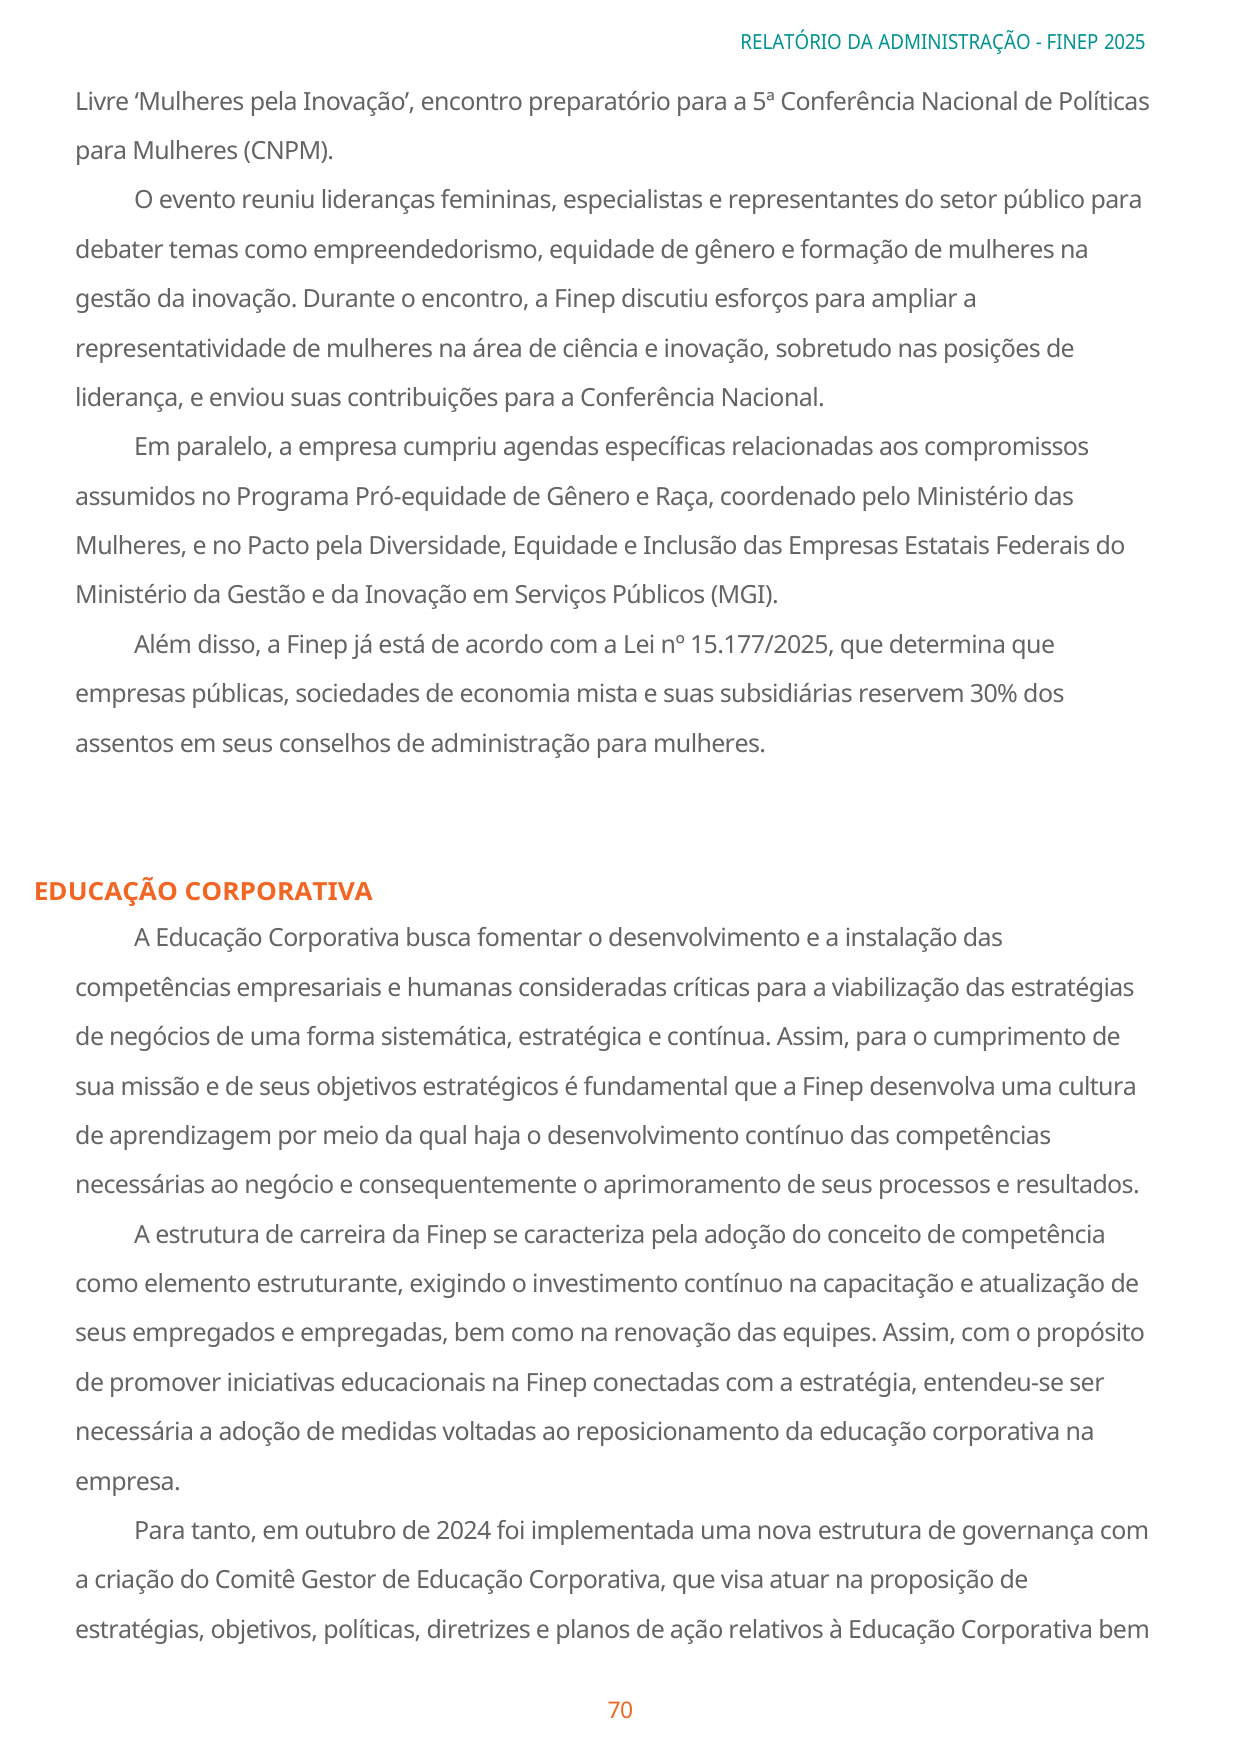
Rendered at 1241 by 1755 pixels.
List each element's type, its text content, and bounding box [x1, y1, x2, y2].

text A Educação Corporativa busca fomentar o desenvolvimento e a instalação das competências empresariais e humanas consideradas críticas para a viabilização das estratégias de negócios de uma forma sistemática, estratégica e contínua. Assim, para o cumprimento de sua missão e de seus objetivos estratégicos é fundamental que a Finep desenvolva uma cultura de aprendizagem por meio da qual haja o desenvolvimento contínuo das competências necessárias ao negócio e consequentemente o aprimoramento de seus processos e resultados. [75, 920, 1152, 1201]
text Livre ‘Mulheres pela Inovação’, encontro preparatório para a 5ª Conferência Nacional de Políticas para Mulheres (CNPM). [75, 83, 1152, 167]
text A estrutura de carreira da Finep se caracteriza pela adoção do conceito de competência como elemento estruturante, exigindo o investimento contínuo na capacitação e atualização de seus empregados e empregadas, bem como na renovação das equipes. Assim, com o propósito de promover iniciativas educacionais na Finep conectadas com a estratégia, entendeu-se ser necessária a adoção de medidas voltadas ao reposicionamento da educação corporativa na empresa. [75, 1216, 1152, 1497]
subtitle EDUCAÇÃO CORPORATIVA [33, 873, 1241, 907]
text Para tanto, em outubro de 2024 foi implementada uma nova estrutura de governança com a criação do Comitê Gestor de Educação Corporativa, que visa atuar na proposição de estratégias, objetivos, políticas, diretrizes e planos de ação relativos à Educação Corporativa bem [75, 1512, 1152, 1645]
text O evento reuniu lideranças femininas, especialistas e representantes do setor público para debater temas como empreendedorismo, equidade de gênero e formação de mulheres na gestão da inovação. Durante o encontro, a Finep discutiu esforços para ampliar a representatividade de mulheres na área de ciência e inovação, sobretudo nas posições de liderança, e enviou suas contribuições para a Conferência Nacional. [75, 182, 1152, 414]
text Além disso, a Finep já está de acordo com a Lei nº 15.177/2025, que determina que empresas públicas, sociedades de economia mista e suas subsidiárias reservem 30% dos assentos em seus conselhos de administração para mulheres. [75, 627, 1152, 759]
text Em paralelo, a empresa cumpriu agendas específicas relacionadas aos compromissos assumidos no Programa Pró-equidade de Gênero e Raça, coordenado pelo Ministério das Mulheres, e no Pacto pela Diversidade, Equidade e Inclusão das Empresas Estatais Federais do Ministério da Gestão e da Inovação em Serviços Públicos (MGI). [75, 429, 1152, 611]
